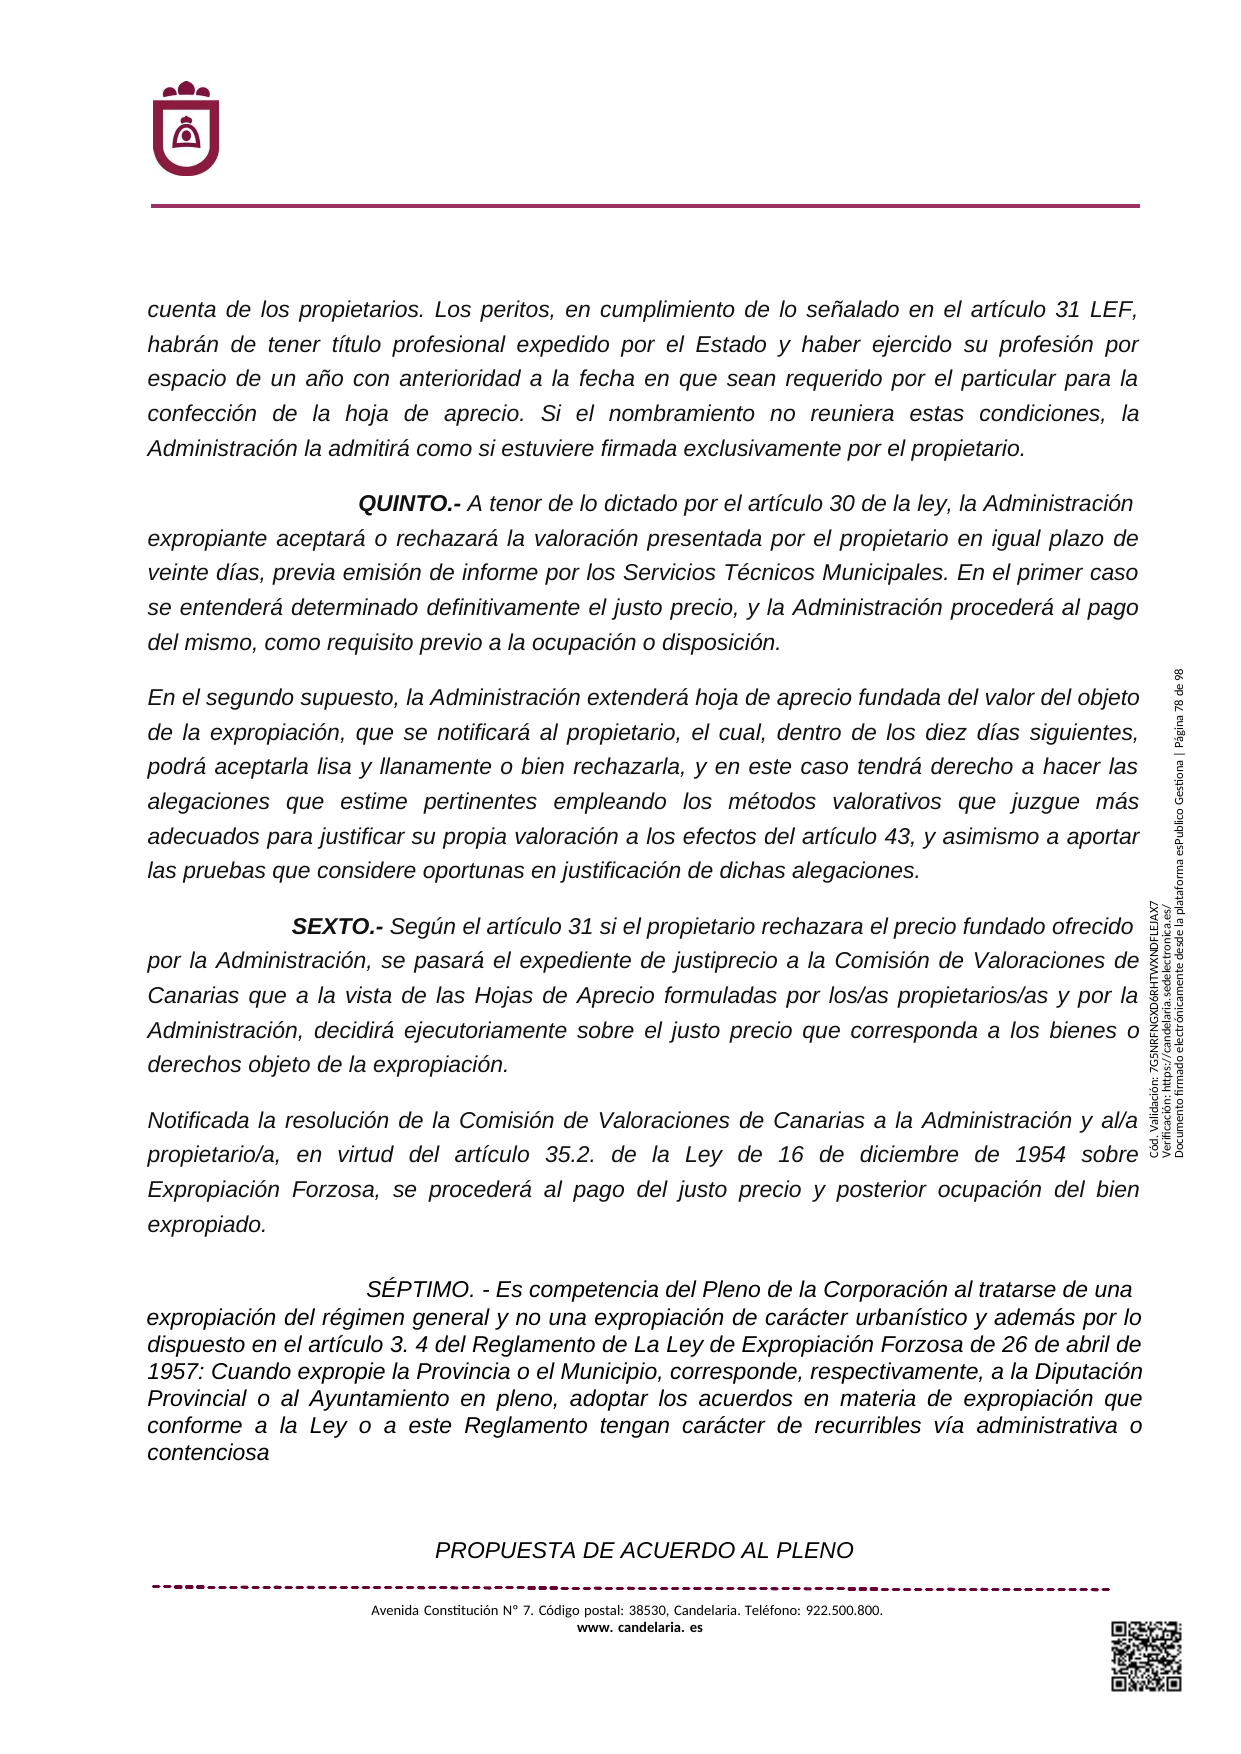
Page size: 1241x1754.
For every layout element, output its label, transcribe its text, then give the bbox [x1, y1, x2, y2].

text Notificada la resolución de la Comisión de Valoraciones de Canarias a la Administración y al/a propietario/a, en virtud del artículo 35.2. de la Ley de 16 de diciembre de 1954 sobre Expropiación Forzosa, se procederá al pago del justo precio y posterior ocupación del bien expropiado. [147, 1107, 1142, 1237]
text por la Administración, se pasará el expediente de justiprecio a la Comisión de Valoraciones de Canarias que a la vista de las Hojas de Aprecio formuladas por los/as propietarios/as y por la Administración, decidirá ejecutoriamente sobre el justo precio que corresponda a los bienes o derechos objeto de la expropiación. [147, 947, 1142, 1078]
text En el segundo supuesto, la Administración extenderá hoja de aprecio fundada del valor del objeto de la expropiación, que se notificará al propietario, el cual, dentro de los diez días siguientes, podrá aceptarla lisa y llanamente o bien rechazarla, y en este caso tendrá derecho a hacer las alegaciones que estime pertinentes empleando los métodos valorativos que juzgue más adecuados para justificar su propia valoración a los efectos del artículo 43, y asimismo a aportar las pruebas que considere oportunas en justificación de dichas alegaciones. [147, 684, 1142, 884]
text SÉPTIMO. - Es competencia del Pleno de la Corporación al tratarse de una [104, 1276, 1141, 1302]
text SEXTO.- Según el artículo 31 si el propietario rechazara el precio fundado ofrecido [106, 913, 1142, 939]
text PROPUESTA DE ACUERDO AL PLENO [146, 1537, 1144, 1563]
text expropiante aceptará o rechazará la valoración presentada por el propietario en igual plazo de veinte días, previa emisión de informe por los Servicios Técnicos Municipales. En el primer caso se entenderá determinado definitivamente el justo precio, y la Administración procederá al pago del mismo, como requisito previo a la ocupación o disposición. [147, 524, 1142, 655]
text QUINTO.- A tenor de lo dictado por el artículo 30 de la ley, la Administración [106, 490, 1142, 516]
text cuenta de los propietarios. Los peritos, en cumplimiento de lo señalado en el artículo 31 LEF, habrán de tener título profesional expedido por el Estado y haber ejercido su profesión por espacio de un año con anterioridad a la fecha en que sean requerido por el particular para la confección de la hoja de aprecio. Si el nombramiento no reuniera estas condiciones, la Administración la admitirá como si estuviere firmada exclusivamente por el propietario. [147, 296, 1142, 461]
text expropiación del régimen general y no una expropiación de carácter urbanístico y además por lo dispuesto en el artículo 3. 4 del Reglamento de La Ley de Expropiación Forzosa de 26 de abril de 1957: Cuando expropie la Provincia o el Municipio, corresponde, respectivamente, a la Diputación Provincial o al Ayuntamiento en pleno, adoptar los acuerdos en materia de expropiación que conforme a la Ley o a este Reglamento tengan carácter de recurribles vía administrativa o contenciosa [146, 1304, 1145, 1465]
